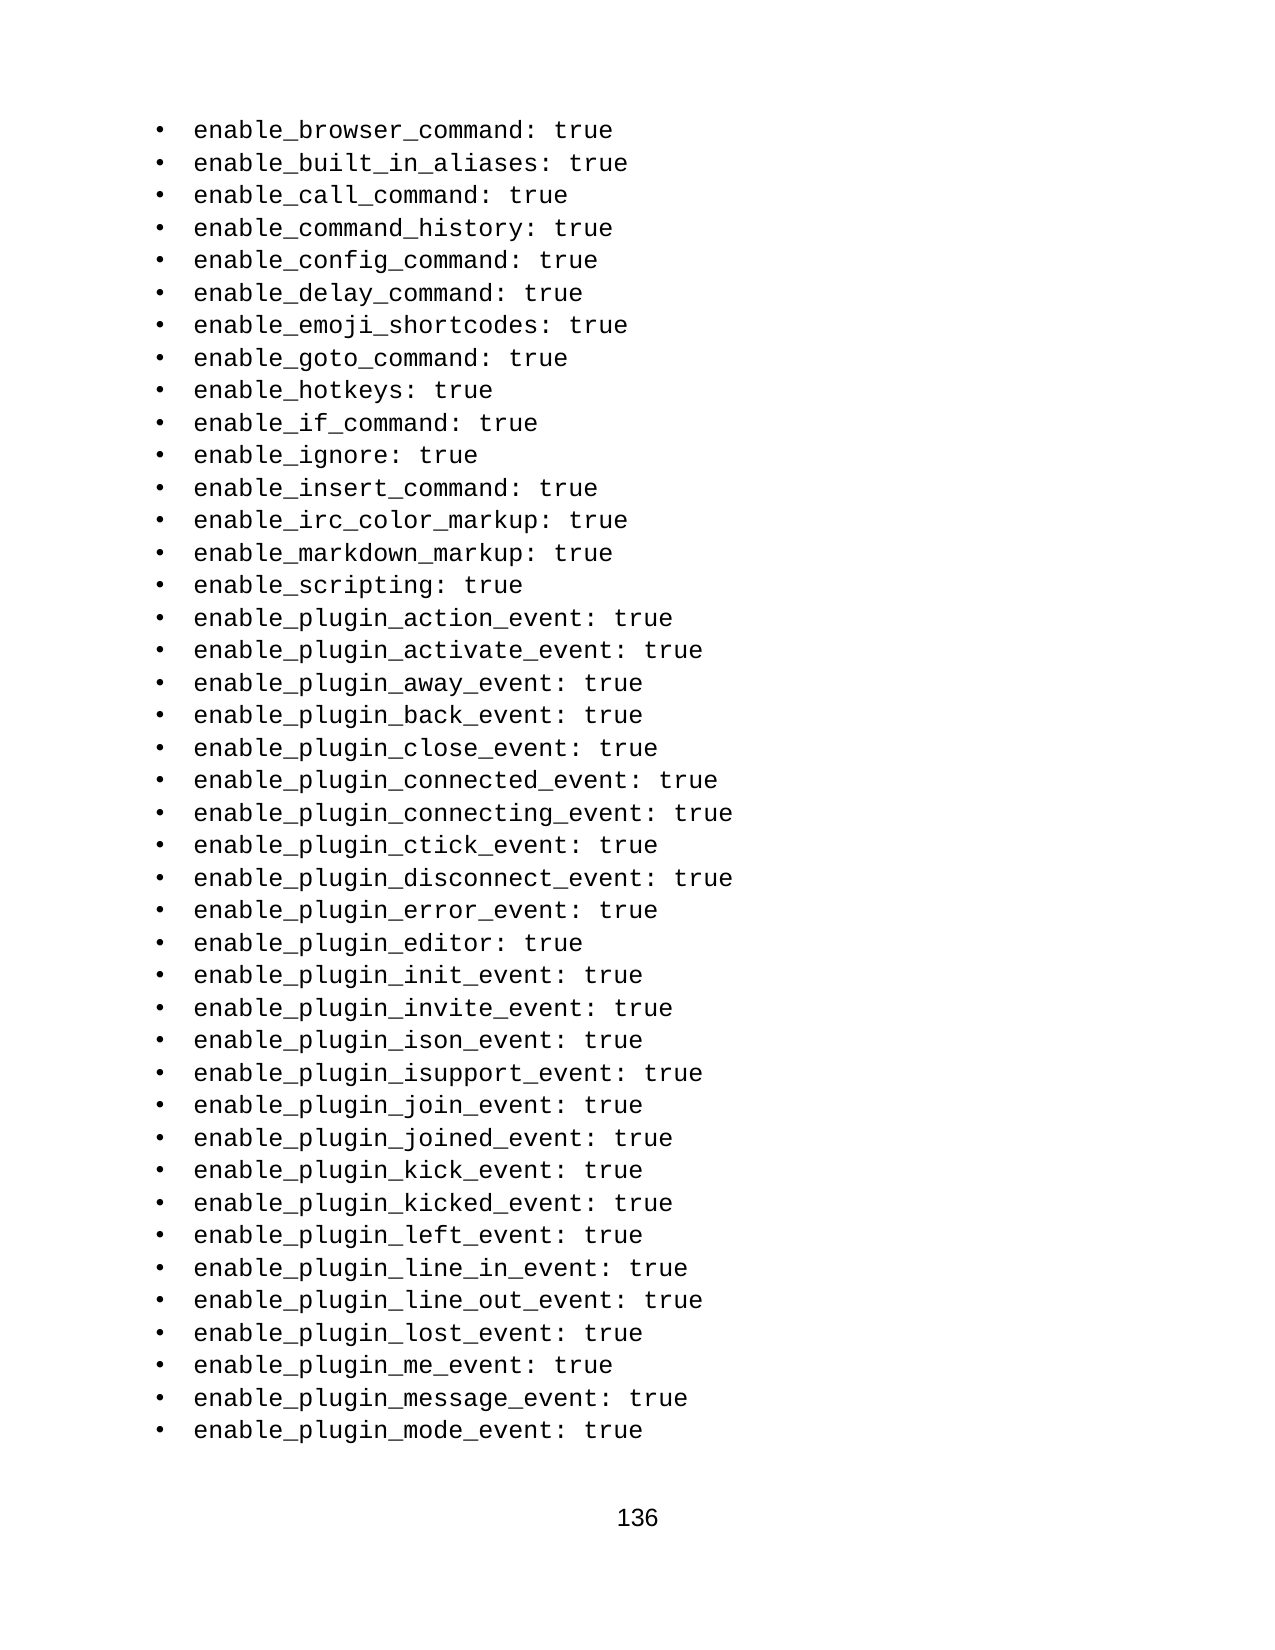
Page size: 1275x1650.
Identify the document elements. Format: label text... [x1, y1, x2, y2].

list enable_config_command: true [156, 248, 1157, 276]
list enable_insert_command: true [156, 476, 1157, 504]
list enable_plugin_join_event: true [156, 1093, 1157, 1121]
list enable_ignore: true [156, 443, 1157, 471]
list enable_plugin_ctick_event: true [156, 833, 1157, 861]
list enable_browser_command: true [156, 118, 1157, 146]
list enable_plugin_mode_event: true [156, 1418, 1157, 1446]
list enable_irc_color_markup: true [156, 508, 1157, 536]
list enable_command_history: true [156, 216, 1157, 244]
list enable_plugin_invite_event: true [156, 996, 1157, 1024]
list enable_plugin_editor: true [156, 931, 1157, 959]
list enable_plugin_left_event: true [156, 1223, 1157, 1251]
list enable_hotkeys: true [156, 378, 1157, 406]
list enable_plugin_message_event: true [156, 1386, 1157, 1414]
list enable_scripting: true [156, 573, 1157, 601]
list enable_plugin_connected_event: true [156, 768, 1157, 796]
list enable_markdown_markup: true [156, 541, 1157, 569]
list enable_plugin_back_event: true [156, 703, 1157, 731]
list enable_plugin_action_event: true [156, 606, 1157, 634]
list enable_plugin_init_event: true [156, 963, 1157, 991]
list enable_emoji_shortcodes: true [156, 313, 1157, 341]
list enable_plugin_ison_event: true [156, 1028, 1157, 1056]
list enable_plugin_kick_event: true [156, 1158, 1157, 1186]
list enable_plugin_line_in_event: true [156, 1256, 1157, 1284]
list enable_plugin_close_event: true [156, 736, 1157, 764]
list enable_plugin_disconnect_event: true [156, 866, 1157, 894]
list enable_plugin_line_out_event: true [156, 1288, 1157, 1316]
list enable_plugin_me_event: true [156, 1353, 1157, 1381]
list enable_plugin_activate_event: true [156, 638, 1157, 666]
list enable_plugin_isupport_event: true [156, 1061, 1157, 1089]
list enable_plugin_kicked_event: true [156, 1191, 1157, 1219]
list enable_delay_command: true [156, 281, 1157, 309]
list enable_plugin_away_event: true [156, 671, 1157, 699]
list enable_built_in_aliases: true [156, 151, 1157, 179]
list enable_plugin_error_event: true [156, 898, 1157, 926]
list enable_plugin_connecting_event: true [156, 801, 1157, 829]
list enable_plugin_lost_event: true [156, 1321, 1157, 1349]
list enable_goto_command: true [156, 346, 1157, 374]
list enable_plugin_joined_event: true [156, 1126, 1157, 1154]
list enable_if_command: true [156, 411, 1157, 439]
list enable_call_command: true [156, 183, 1157, 211]
